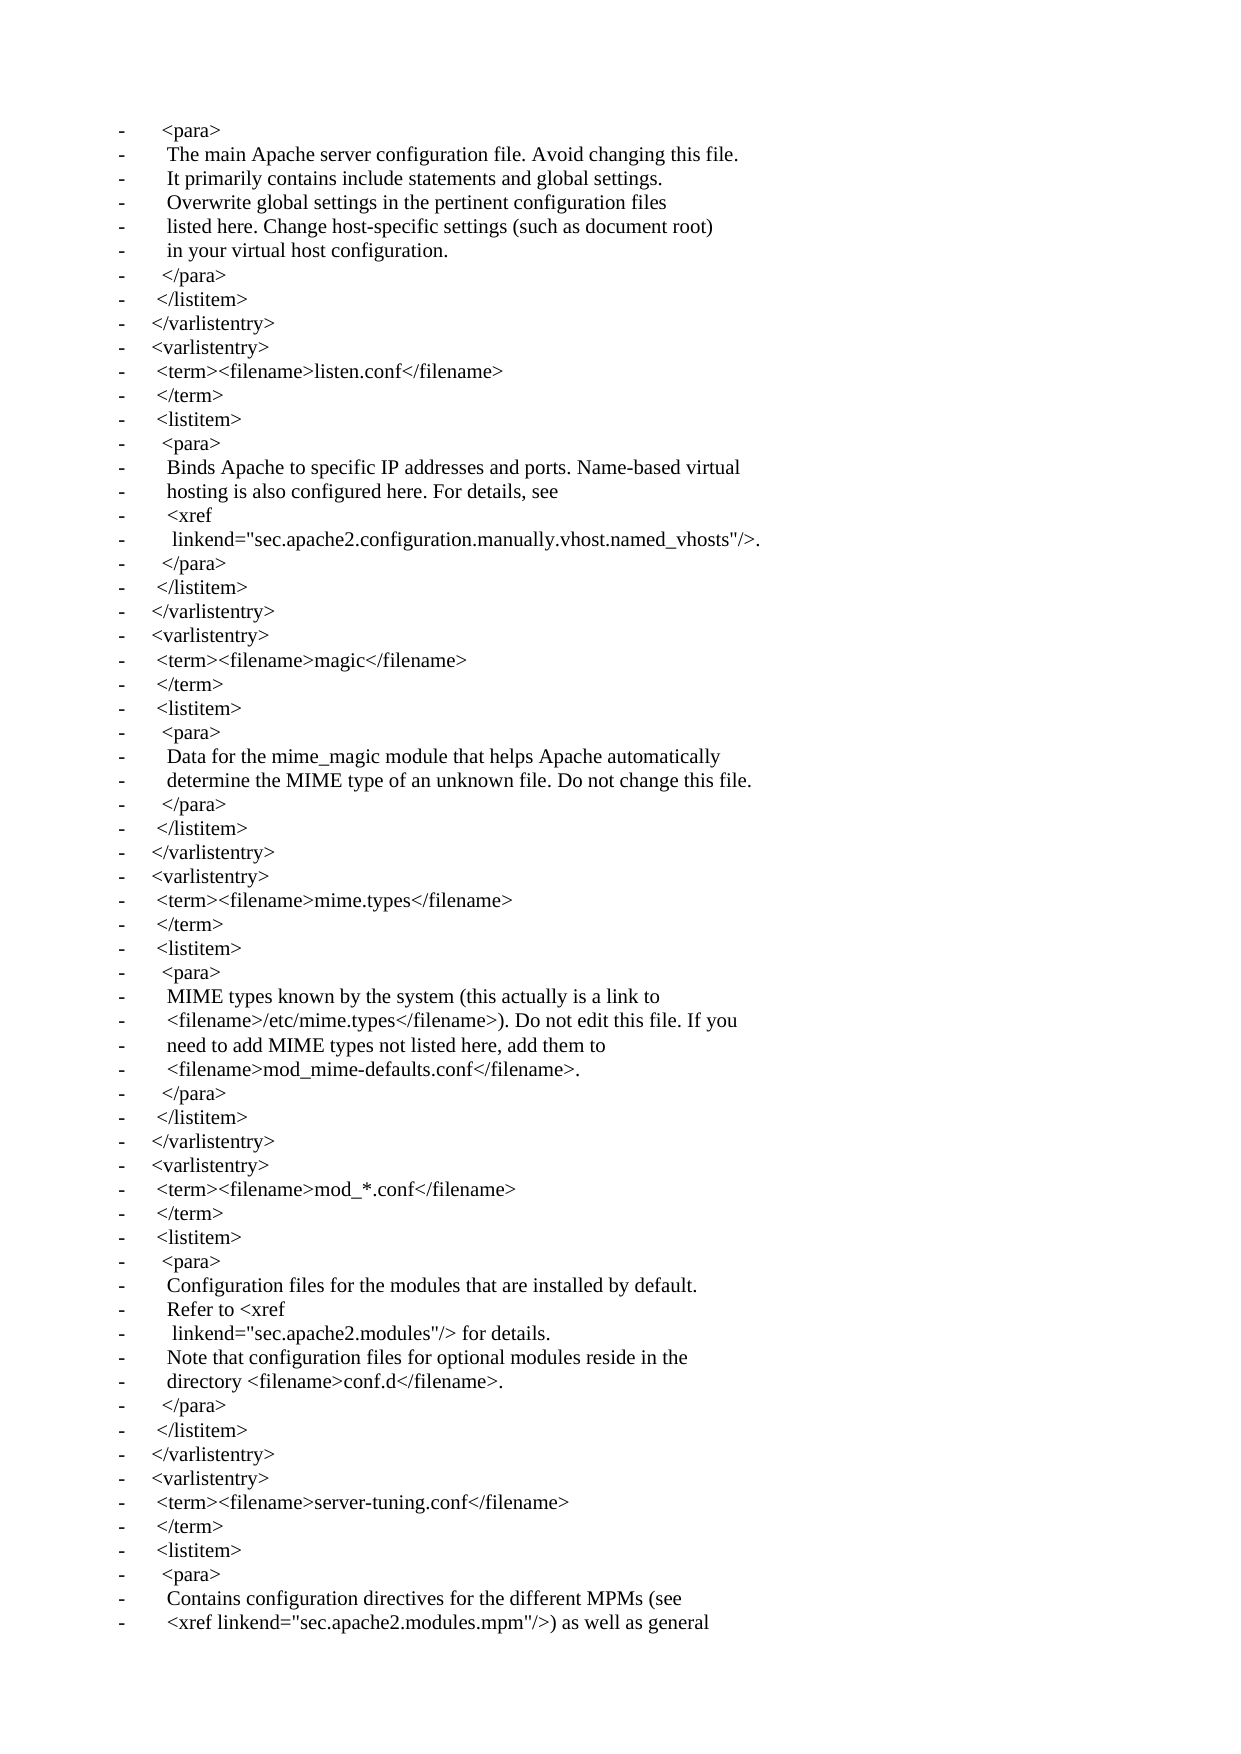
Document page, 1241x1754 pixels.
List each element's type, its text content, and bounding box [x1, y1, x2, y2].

text - </varlistentry> [118, 1129, 1122, 1153]
text - Contains configuration directives for the different MPMs (see [118, 1586, 1122, 1610]
text - </term> [118, 383, 1122, 407]
text - <para> [118, 720, 1122, 744]
text - </varlistentry> [118, 311, 1122, 335]
text - <term><filename>mod_*.conf</filename> [118, 1177, 1122, 1201]
text - <term><filename>server-tuning.conf</filename> [118, 1490, 1122, 1514]
text - <listitem> [118, 1225, 1122, 1249]
text - MIME types known by the system (this actually is a link to [118, 984, 1122, 1008]
text - linkend="sec.apache2.modules"/> for details. [118, 1321, 1122, 1345]
text - It primarily contains include statements and global settings. [118, 166, 1122, 190]
text - </listitem> [118, 816, 1122, 840]
text - <xref [118, 503, 1122, 527]
text - in your virtual host configuration. [118, 238, 1122, 262]
text - <para> [118, 1562, 1122, 1586]
text - </para> [118, 1081, 1122, 1105]
text - </para> [118, 1393, 1122, 1417]
text - <listitem> [118, 1538, 1122, 1562]
text - <listitem> [118, 936, 1122, 960]
text - Configuration files for the modules that are installed by default. [118, 1273, 1122, 1297]
text - <term><filename>listen.conf</filename> [118, 359, 1122, 383]
text - hosting is also configured here. For details, see [118, 479, 1122, 503]
text - listed here. Change host-specific settings (such as document root) [118, 214, 1122, 238]
text - <filename>/etc/mime.types</filename>). Do not edit this file. If you [118, 1008, 1122, 1032]
text - directory <filename>conf.d</filename>. [118, 1369, 1122, 1393]
text - need to add MIME types not listed here, add them to [118, 1032, 1122, 1057]
text - <term><filename>mime.types</filename> [118, 888, 1122, 912]
text - Note that configuration files for optional modules reside in the [118, 1345, 1122, 1369]
text - <xref linkend="sec.apache2.modules.mpm"/>) as well as general [118, 1610, 1122, 1634]
text - <varlistentry> [118, 1153, 1122, 1177]
text - <para> [118, 431, 1122, 455]
text - <para> [118, 960, 1122, 984]
text - </para> [118, 551, 1122, 575]
text - <varlistentry> [118, 1466, 1122, 1490]
text - </listitem> [118, 1105, 1122, 1129]
text - </para> [118, 792, 1122, 816]
text - The main Apache server configuration file. Avoid changing this file. [118, 142, 1122, 166]
text - <varlistentry> [118, 864, 1122, 888]
text - <term><filename>magic</filename> [118, 647, 1122, 672]
text - <varlistentry> [118, 335, 1122, 359]
text - </varlistentry> [118, 599, 1122, 623]
text - </term> [118, 1201, 1122, 1225]
text - Overwrite global settings in the pertinent configuration files [118, 190, 1122, 214]
text - Refer to <xref [118, 1297, 1122, 1321]
text - <varlistentry> [118, 623, 1122, 647]
text - </varlistentry> [118, 840, 1122, 864]
text - Data for the mime_magic module that helps Apache automatically [118, 744, 1122, 768]
text - Binds Apache to specific IP addresses and ports. Name-based virtual [118, 455, 1122, 479]
text - </para> [118, 262, 1122, 287]
text - </listitem> [118, 1417, 1122, 1442]
text - <listitem> [118, 696, 1122, 720]
text - linkend="sec.apache2.configuration.manually.vhost.named_vhosts"/>. [118, 527, 1122, 551]
text - <para> [118, 118, 1122, 142]
text - determine the MIME type of an unknown file. Do not change this file. [118, 768, 1122, 792]
text - <para> [118, 1249, 1122, 1273]
text - </listitem> [118, 575, 1122, 599]
text - </term> [118, 1514, 1122, 1538]
text - </listitem> [118, 287, 1122, 311]
text - <filename>mod_mime-defaults.conf</filename>. [118, 1057, 1122, 1081]
text - </term> [118, 672, 1122, 696]
text - <listitem> [118, 407, 1122, 431]
text - </term> [118, 912, 1122, 936]
text - </varlistentry> [118, 1442, 1122, 1466]
